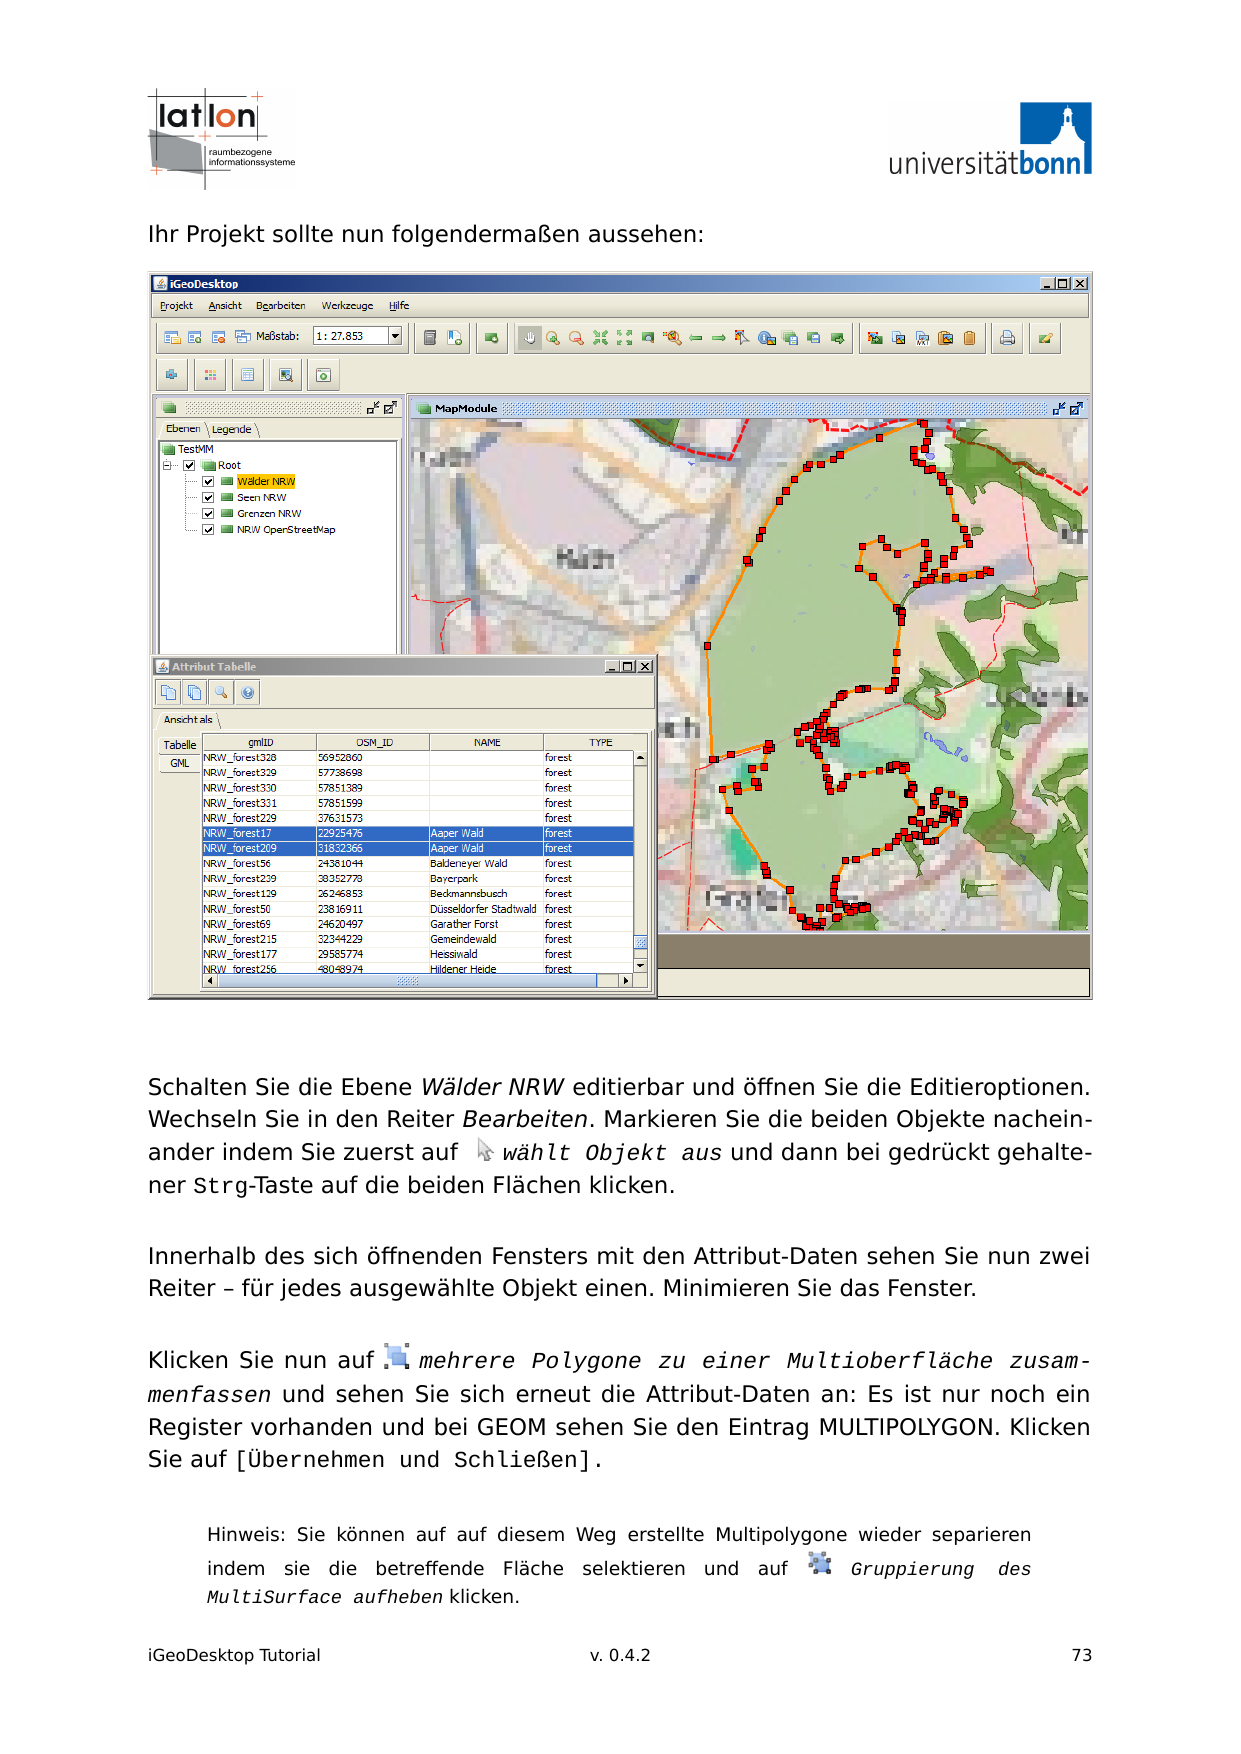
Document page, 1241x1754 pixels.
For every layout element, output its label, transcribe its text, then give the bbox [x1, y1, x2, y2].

picture [147, 271, 1093, 1000]
picture [807, 1550, 833, 1576]
picture [472, 1137, 496, 1161]
text Hinweis: Sie können auf auf diesem Weg erstellte Multipolygone wieder separieren indem sie die betreffende Fläche selektieren und auf Gruppierung des MultiSurface aufheben klicken. [207, 1498, 1033, 1609]
text Klicken Sie nun auf mehrere Polygone zu einer Multioberfläche zusam­menfassen und sehen Sie sich erneut die Attribut-Daten an: Es ist nur noch ein Register vorhanden und bei GEOM sehen Sie den Eintrag MULTIPOLYGON. Klicken Sie auf [Übernehmen und Schließen]. [148, 1343, 1092, 1474]
text Schalten Sie die Ebene Wälder NRW editierbar und öffnen Sie die Editieroptionen. Wechseln Sie in den Reiter Bearbeiten. Markieren Sie die beiden Objekte nachein­ander indem Sie zuerst auf wählt Objekt aus und dann bei gedrückt gehalte­ner Strg-Taste auf die beiden Flächen klicken. [148, 1074, 1092, 1201]
text Ihr Projekt sollte nun folgendermaßen aussehen: [148, 221, 1092, 248]
picture [384, 1343, 410, 1369]
text Innerhalb des sich öffnenden Fensters mit den Attribut-Daten sehen Sie nun zwei Reiter – für jedes ausgewählte Objekt einen. Minimieren Sie das Fenster. [148, 1243, 1092, 1302]
picture [147, 88, 295, 190]
picture [889, 102, 1093, 174]
